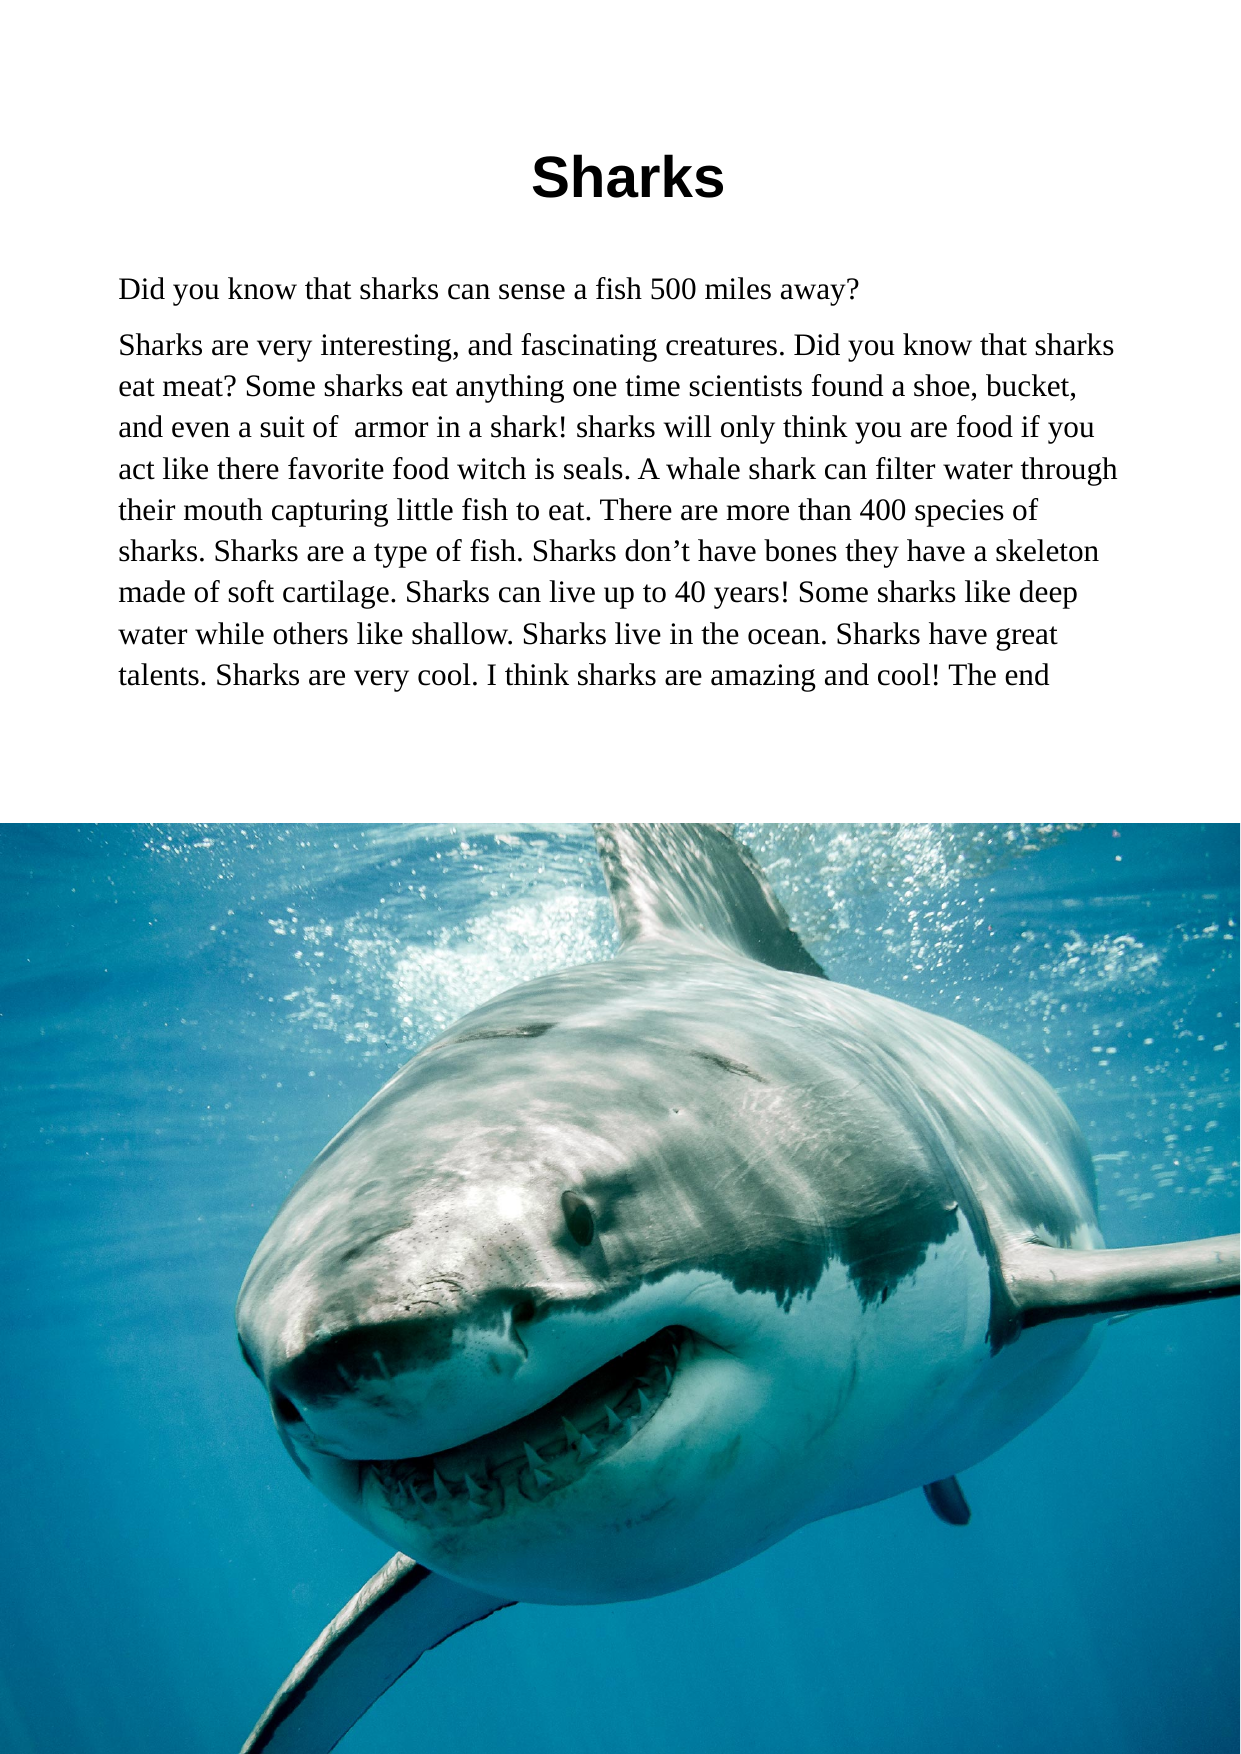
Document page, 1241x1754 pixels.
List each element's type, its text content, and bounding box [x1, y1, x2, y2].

picture [461, 1621, 472, 1628]
picture [1114, 855, 1122, 861]
picture [260, 1530, 267, 1537]
picture [250, 1463, 260, 1470]
title Sharks [118, 143, 1122, 210]
picture [201, 1510, 208, 1518]
text Sharks are very interesting, and fascinating creatures. Did you know that sharks eat meat? Some sharks eat anything one time scientists found a shoe, bucket, and even a suit of armor in a shark! sharks will only think you are food if you act like there favorite food witch is seals. A whale shark can filter water through their mouth capturing little fish to eat. There are more than 400 species of sharks. Sharks are a type of fish. Sharks don’t have bones they have a skeleton made of soft cartilage. Sharks can live up to 40 years! Some sharks like deep water while others like shallow. Sharks live in the ocean. Sharks have great talents. Sharks are very cool. I think sharks are amazing and cool! The end [118, 326, 1122, 692]
picture [1221, 1068, 1229, 1081]
picture [359, 1569, 367, 1581]
picture [270, 1549, 277, 1557]
picture [196, 1470, 202, 1478]
picture [1173, 1017, 1183, 1029]
picture [260, 1599, 267, 1615]
picture [188, 1452, 195, 1458]
picture [1147, 1336, 1151, 1347]
picture [275, 1529, 287, 1538]
picture [1193, 1748, 1200, 1754]
picture [145, 1323, 153, 1334]
picture [452, 1628, 460, 1633]
picture [286, 1450, 291, 1458]
picture [259, 1492, 273, 1498]
picture [644, 1519, 655, 1527]
picture [289, 1520, 297, 1527]
picture [301, 1520, 307, 1537]
picture [1202, 894, 1217, 902]
picture [1143, 1036, 1154, 1047]
picture [1228, 919, 1235, 926]
picture [1168, 1341, 1177, 1351]
picture [1223, 1719, 1241, 1754]
text Did you know that sharks can sense a fish 500 miles away? [118, 270, 1122, 306]
picture [657, 1518, 671, 1524]
picture [746, 1510, 754, 1517]
picture [1214, 1042, 1226, 1051]
picture [279, 1559, 287, 1567]
picture [220, 1529, 243, 1558]
picture [1084, 869, 1098, 882]
picture [240, 1549, 268, 1577]
picture [479, 1613, 489, 1619]
picture [1183, 923, 1218, 942]
picture [1178, 1031, 1193, 1038]
picture [61, 823, 1241, 1754]
picture [1112, 830, 1120, 837]
picture [226, 1569, 238, 1576]
picture [164, 1410, 188, 1425]
picture [1217, 1063, 1222, 1073]
picture [1183, 1059, 1191, 1066]
picture [1173, 993, 1183, 1000]
picture [924, 1480, 968, 1523]
picture [498, 1602, 515, 1611]
picture [251, 1445, 256, 1453]
picture [1089, 896, 1140, 908]
picture [107, 877, 114, 889]
picture [368, 1559, 379, 1567]
picture [1224, 933, 1233, 939]
